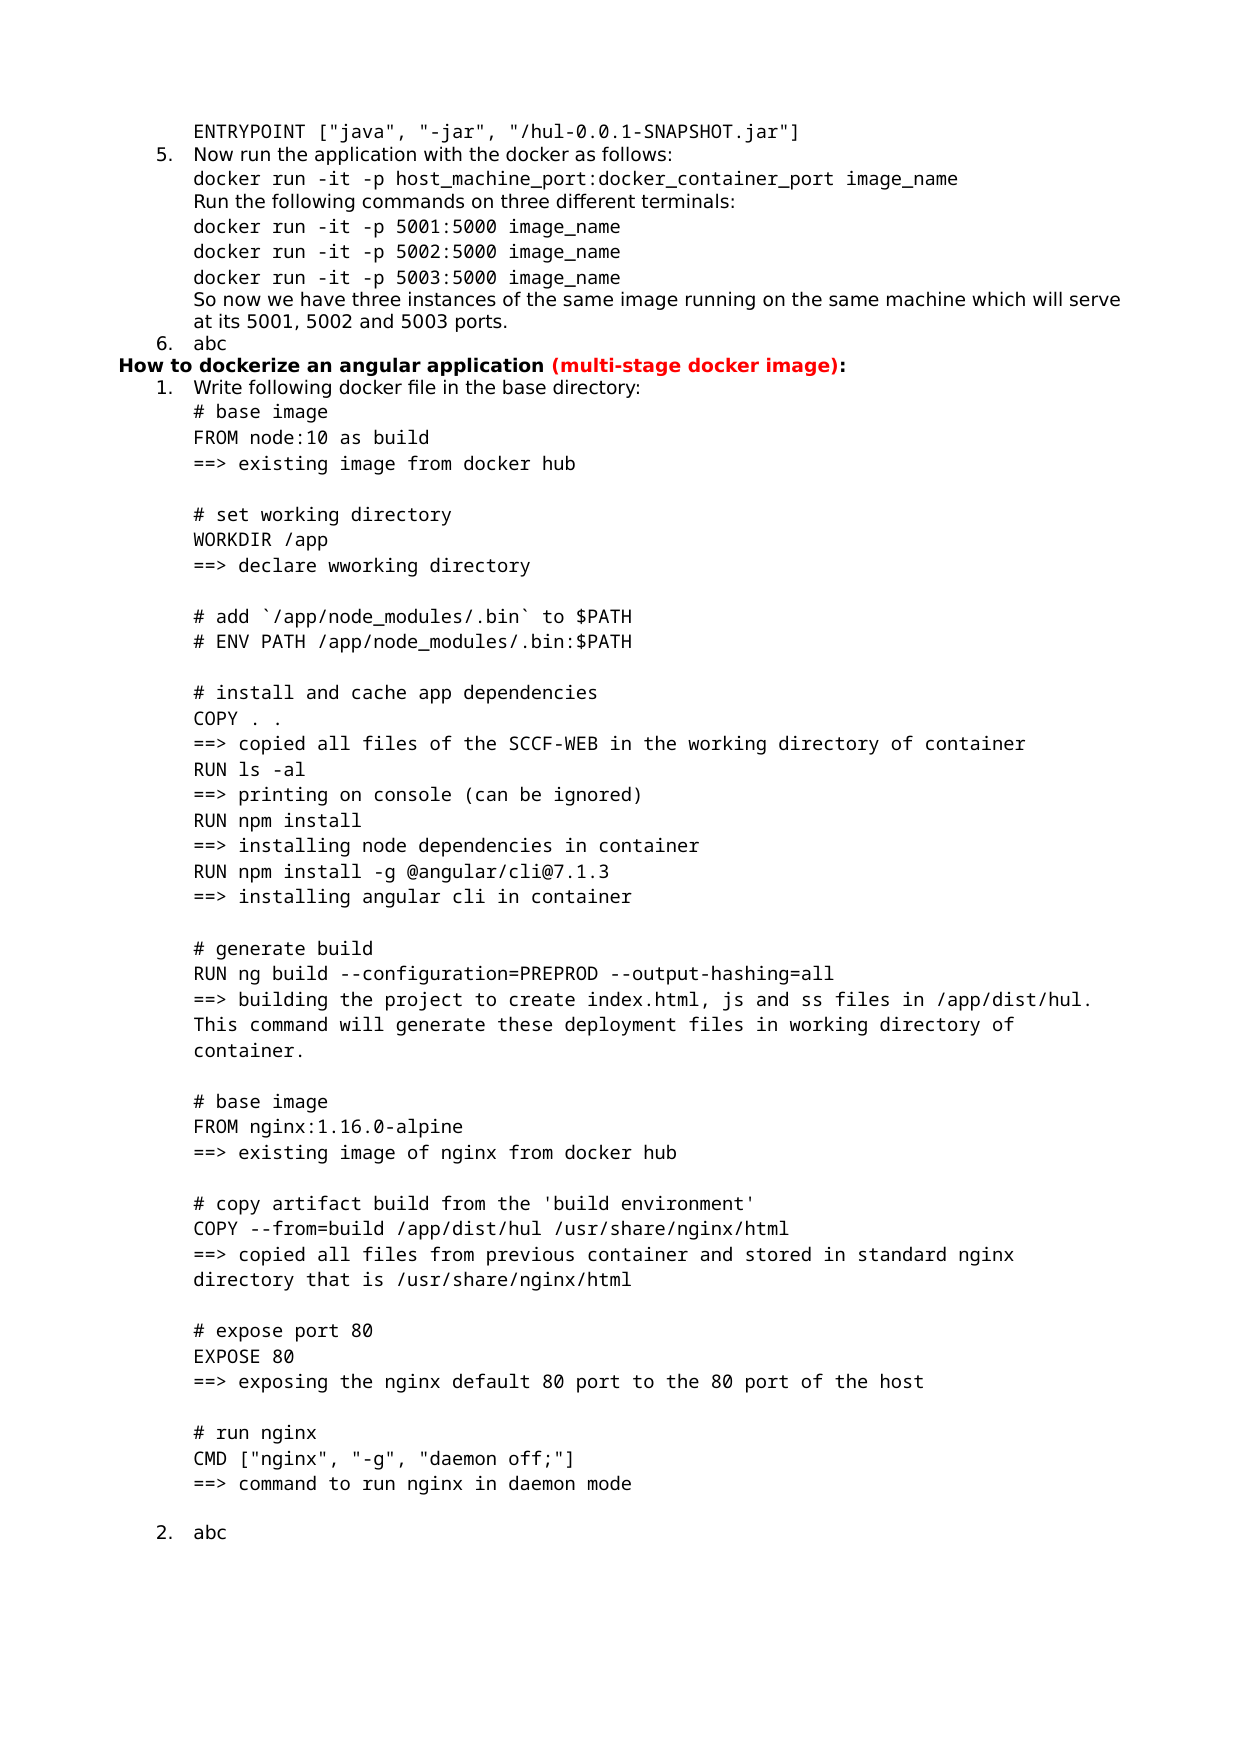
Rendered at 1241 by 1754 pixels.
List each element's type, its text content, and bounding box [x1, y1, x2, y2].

list # run nginx [156, 1420, 1122, 1445]
list ==> installing angular cli in container [156, 884, 1122, 909]
list abc [156, 1522, 1122, 1544]
list So now we have three instances of the same image running on the same machine which will serve at its 5001, 5002 and 5003 ports. [156, 289, 1122, 333]
list docker run -it -p 5001:5000 image_name [156, 213, 1122, 238]
list # install and cache app dependencies [156, 679, 1122, 705]
list EXPOSE 80 [156, 1343, 1122, 1369]
list docker run -it -p host_machine_port:docker_container_port image_name [156, 166, 1122, 191]
list ==> declare wworking directory [156, 552, 1122, 577]
list abc [156, 333, 1122, 355]
list ==> copied all files of the SCCF-WEB in the working directory of container [156, 731, 1122, 756]
list # base image [156, 399, 1122, 424]
list # set working directory [156, 501, 1122, 526]
list ==> command to run nginx in daemon mode [156, 1471, 1122, 1496]
list Write following docker file in the base directory: [156, 377, 1122, 399]
list ==> installing node dependencies in container [156, 833, 1122, 858]
list # add `/app/node_modules/.bin` to $PATH [156, 603, 1122, 628]
list ==> existing image of nginx from docker hub [156, 1139, 1122, 1164]
list ==> existing image from docker hub [156, 450, 1122, 475]
list FROM node:10 as build [156, 424, 1122, 450]
list # generate build [156, 935, 1122, 960]
list ENTRYPOINT ["java", "-jar", "/hul-0.0.1-SNAPSHOT.jar"] [156, 118, 1122, 144]
list ==> printing on console (can be ignored) [156, 782, 1122, 807]
list RUN ls -al [156, 756, 1122, 782]
list WORKDIR /app [156, 526, 1122, 552]
list Now run the application with the docker as follows: [156, 144, 1122, 166]
text How to dockerize an angular application (multi-stage docker image): [118, 355, 1122, 377]
list docker run -it -p 5002:5000 image_name [156, 238, 1122, 264]
list CMD ["nginx", "-g", "daemon off;"] [156, 1445, 1122, 1471]
list # ENV PATH /app/node_modules/.bin:$PATH [156, 628, 1122, 654]
list RUN npm install [156, 807, 1122, 833]
list RUN ng build --configuration=PREPROD --output-hashing=all [156, 960, 1122, 986]
list FROM nginx:1.16.0-alpine [156, 1113, 1122, 1139]
list # copy artifact build from the 'build environment' [156, 1190, 1122, 1216]
list COPY . . [156, 705, 1122, 731]
list RUN npm install -g @angular/cli@7.1.3 [156, 858, 1122, 884]
list # expose port 80 [156, 1318, 1122, 1343]
list ==> exposing the nginx default 80 port to the 80 port of the host [156, 1369, 1122, 1394]
list ==> building the project to create index.html, js and ss files in /app/dist/hul. This command will generate these deployment files in working directory of container. [156, 986, 1122, 1062]
list # base image [156, 1088, 1122, 1113]
list COPY --from=build /app/dist/hul /usr/share/nginx/html [156, 1216, 1122, 1241]
list ==> copied all files from previous container and stored in standard nginx directory that is /usr/share/nginx/html [156, 1241, 1122, 1292]
list Run the following commands on three different terminals: [156, 191, 1122, 213]
list docker run -it -p 5003:5000 image_name [156, 264, 1122, 289]
